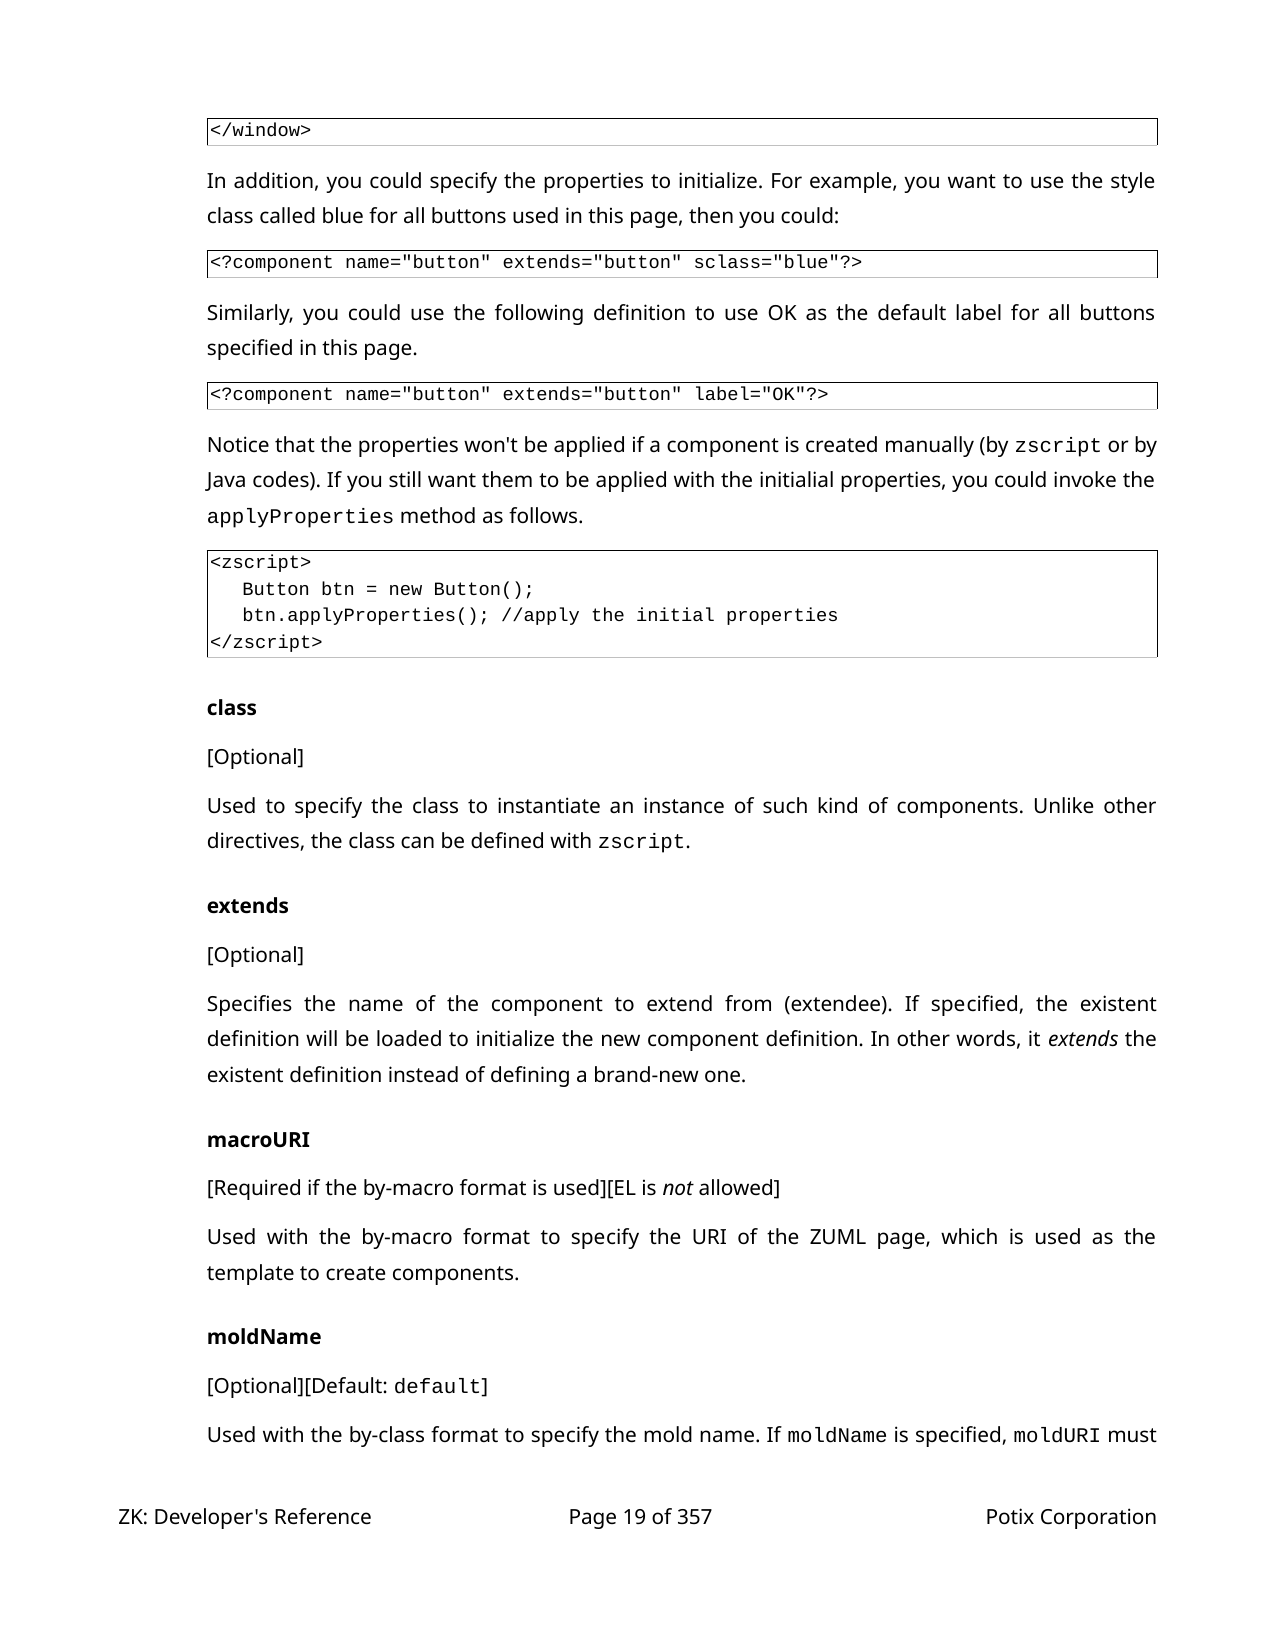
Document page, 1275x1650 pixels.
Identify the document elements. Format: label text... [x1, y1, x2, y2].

subtitle class [207, 693, 1157, 722]
text Specifies the name of the component to extend from (extendee). If specified, the existent definition will be loaded to initialize the new component definition. In other words, it extends the existent definition instead of defining a brand-new one. [207, 989, 1157, 1088]
text <zscript> Button btn = new Button(); btn.applyProperties(); //apply the initial properties </zscript> [208, 551, 1157, 657]
text [Optional] [207, 941, 1157, 969]
text Similarly, you could use the following definition to use OK as the default label for all buttons specified in this page. [207, 298, 1157, 361]
text [Optional] [207, 742, 1157, 771]
subtitle moldName [207, 1322, 1157, 1351]
subtitle macroURI [207, 1125, 1157, 1153]
text <?component name="button" extends="button" label="OK"?> [208, 383, 1157, 409]
text Notice that the properties won't be applied if a component is created manually (by zscript or by Java codes). If you still want them to be applied with the initialial properties, you could invoke the applyProperties method as follows. [207, 430, 1157, 529]
text </window> [208, 119, 1157, 145]
text In addition, you could specify the properties to initialize. For example, you want to use the style class called blue for all buttons used in this page, then you could: [207, 166, 1157, 229]
subtitle extends [207, 892, 1157, 920]
text Used with the by-class format to specify the mold name. If moldName is specified, moldURI must [207, 1421, 1157, 1449]
text Used to specify the class to instantiate an instance of such kind of components. Unlike other directives, the class can be defined with zscript. [207, 791, 1157, 855]
text [Required if the by-macro format is used][EL is not allowed] [207, 1173, 1157, 1202]
text [Optional][Default: default] [207, 1371, 1157, 1400]
text <?component name="button" extends="button" sclass="blue"?> [208, 251, 1157, 277]
text Used with the by-macro format to specify the URI of the ZUML page, which is used as the template to create components. [207, 1222, 1157, 1286]
